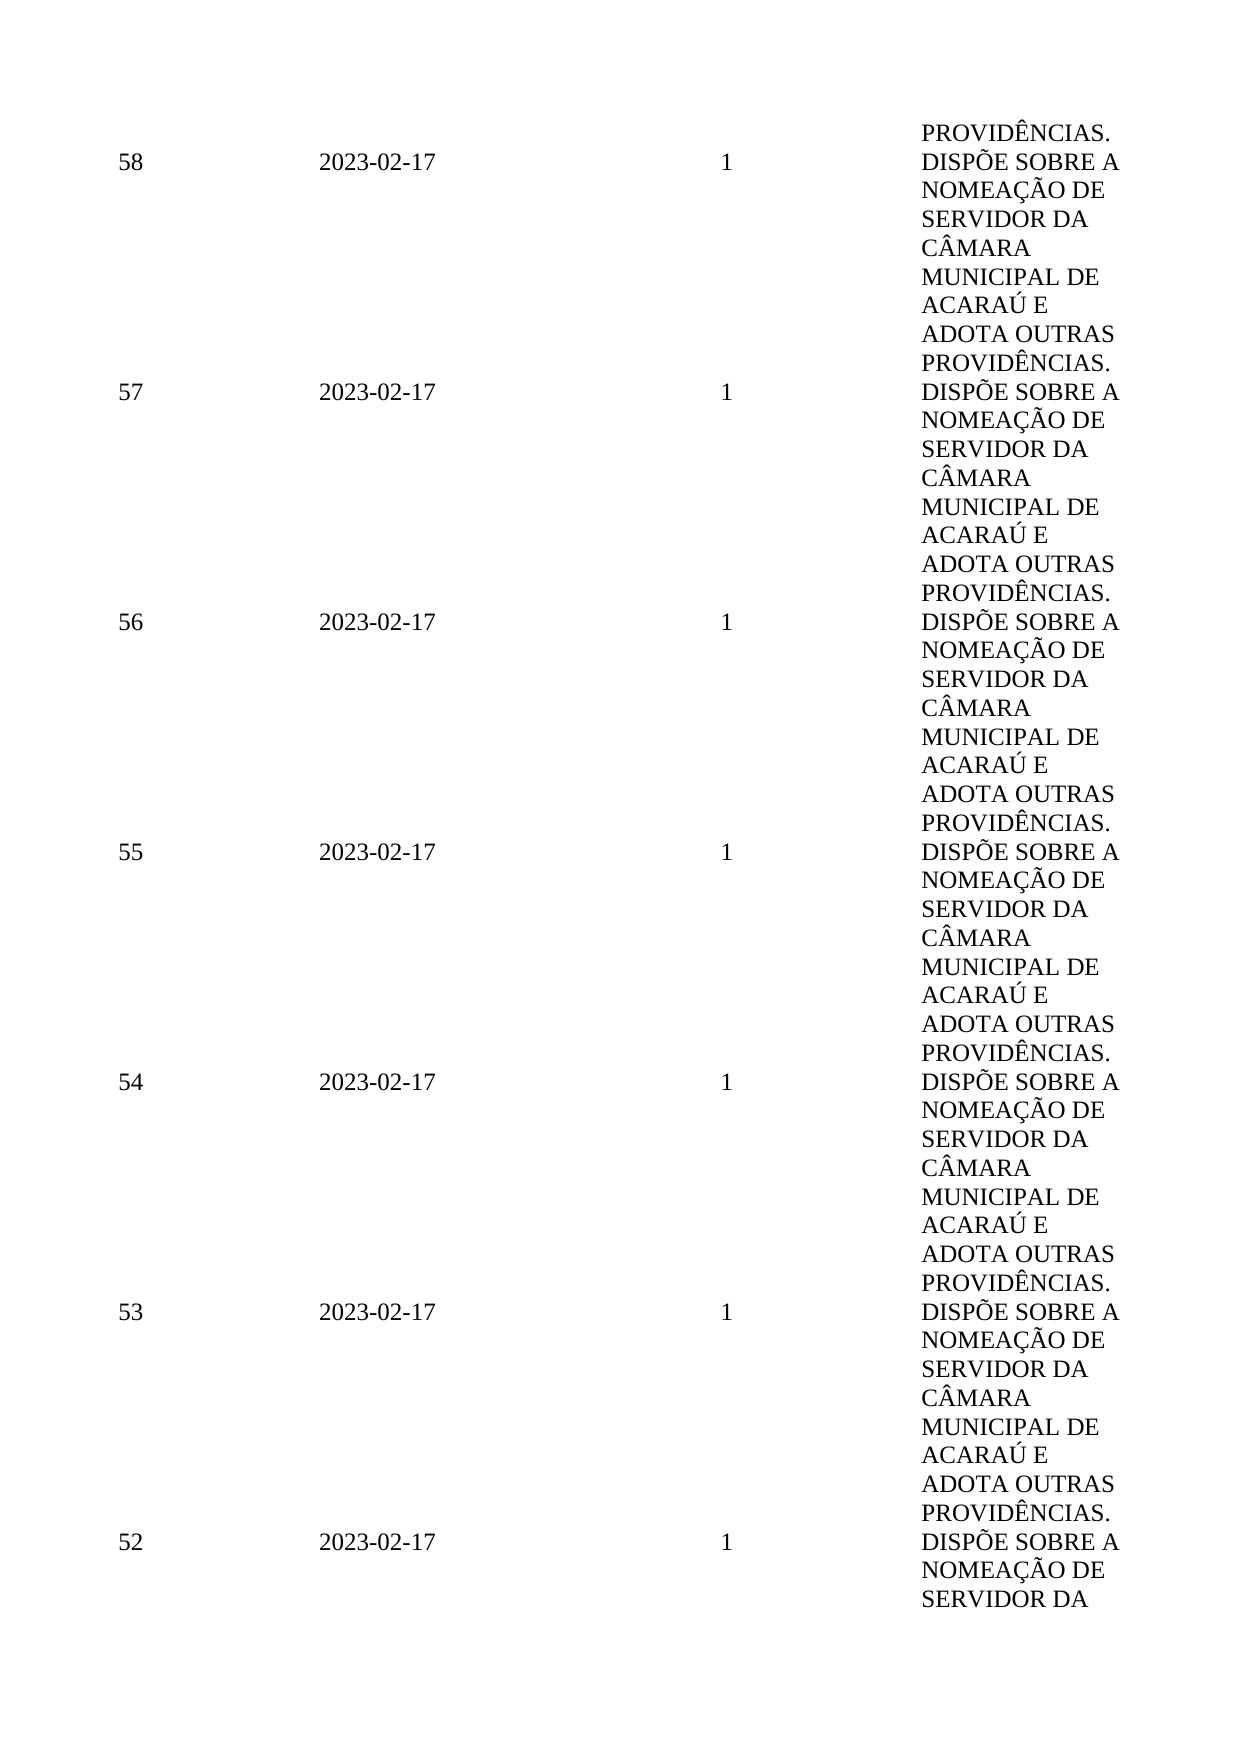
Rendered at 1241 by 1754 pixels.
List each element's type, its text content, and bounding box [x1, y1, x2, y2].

table_cell [118, 118, 319, 147]
table_cell DISPÕE SOBRE A NOMEAÇÃO DE SERVIDOR DA [921, 1527, 1122, 1613]
table_cell 2023-02-17 [319, 837, 519, 1067]
table_cell DISPÕE SOBRE A NOMEAÇÃO DE SERVIDOR DA CÂMARA MUNICIPAL DE ACARAÚ E ADOTA OUTRAS PROVIDÊNCIAS. [921, 147, 1122, 377]
table_cell 2023-02-17 [319, 377, 519, 607]
table_cell 53 [118, 1297, 319, 1527]
table_cell [520, 607, 720, 837]
table_cell 2023-02-17 [319, 1527, 519, 1613]
table_cell 52 [118, 1527, 319, 1613]
table_cell [520, 1067, 720, 1297]
table_cell 1 [720, 1527, 921, 1613]
table_cell 1 [720, 377, 921, 607]
table_cell DISPÕE SOBRE A NOMEAÇÃO DE SERVIDOR DA CÂMARA MUNICIPAL DE ACARAÚ E ADOTA OUTRAS PROVIDÊNCIAS. [921, 1067, 1122, 1297]
table_cell [520, 377, 720, 607]
table_cell 1 [720, 1067, 921, 1297]
table_cell [520, 147, 720, 377]
table_cell 55 [118, 837, 319, 1067]
table_cell 2023-02-17 [319, 147, 519, 377]
table_cell 54 [118, 1067, 319, 1297]
table_cell [319, 118, 519, 147]
table_cell PROVIDÊNCIAS. [921, 118, 1122, 147]
table_cell 57 [118, 377, 319, 607]
table_cell 1 [720, 837, 921, 1067]
table_cell 2023-02-17 [319, 607, 519, 837]
table_cell [720, 118, 921, 147]
table_cell [520, 1297, 720, 1527]
table_cell DISPÕE SOBRE A NOMEAÇÃO DE SERVIDOR DA CÂMARA MUNICIPAL DE ACARAÚ E ADOTA OUTRAS PROVIDÊNCIAS. [921, 1297, 1122, 1527]
table_cell 1 [720, 607, 921, 837]
table_cell [520, 837, 720, 1067]
table_cell 58 [118, 147, 319, 377]
table_cell DISPÕE SOBRE A NOMEAÇÃO DE SERVIDOR DA CÂMARA MUNICIPAL DE ACARAÚ E ADOTA OUTRAS PROVIDÊNCIAS. [921, 607, 1122, 837]
table_cell [520, 118, 720, 147]
table_cell [520, 1527, 720, 1613]
table_cell DISPÕE SOBRE A NOMEAÇÃO DE SERVIDOR DA CÂMARA MUNICIPAL DE ACARAÚ E ADOTA OUTRAS PROVIDÊNCIAS. [921, 837, 1122, 1067]
table_cell 1 [720, 147, 921, 377]
table_cell 2023-02-17 [319, 1067, 519, 1297]
table_cell 1 [720, 1297, 921, 1527]
table_cell 2023-02-17 [319, 1297, 519, 1527]
table_cell DISPÕE SOBRE A NOMEAÇÃO DE SERVIDOR DA CÂMARA MUNICIPAL DE ACARAÚ E ADOTA OUTRAS PROVIDÊNCIAS. [921, 377, 1122, 607]
table_cell 56 [118, 607, 319, 837]
